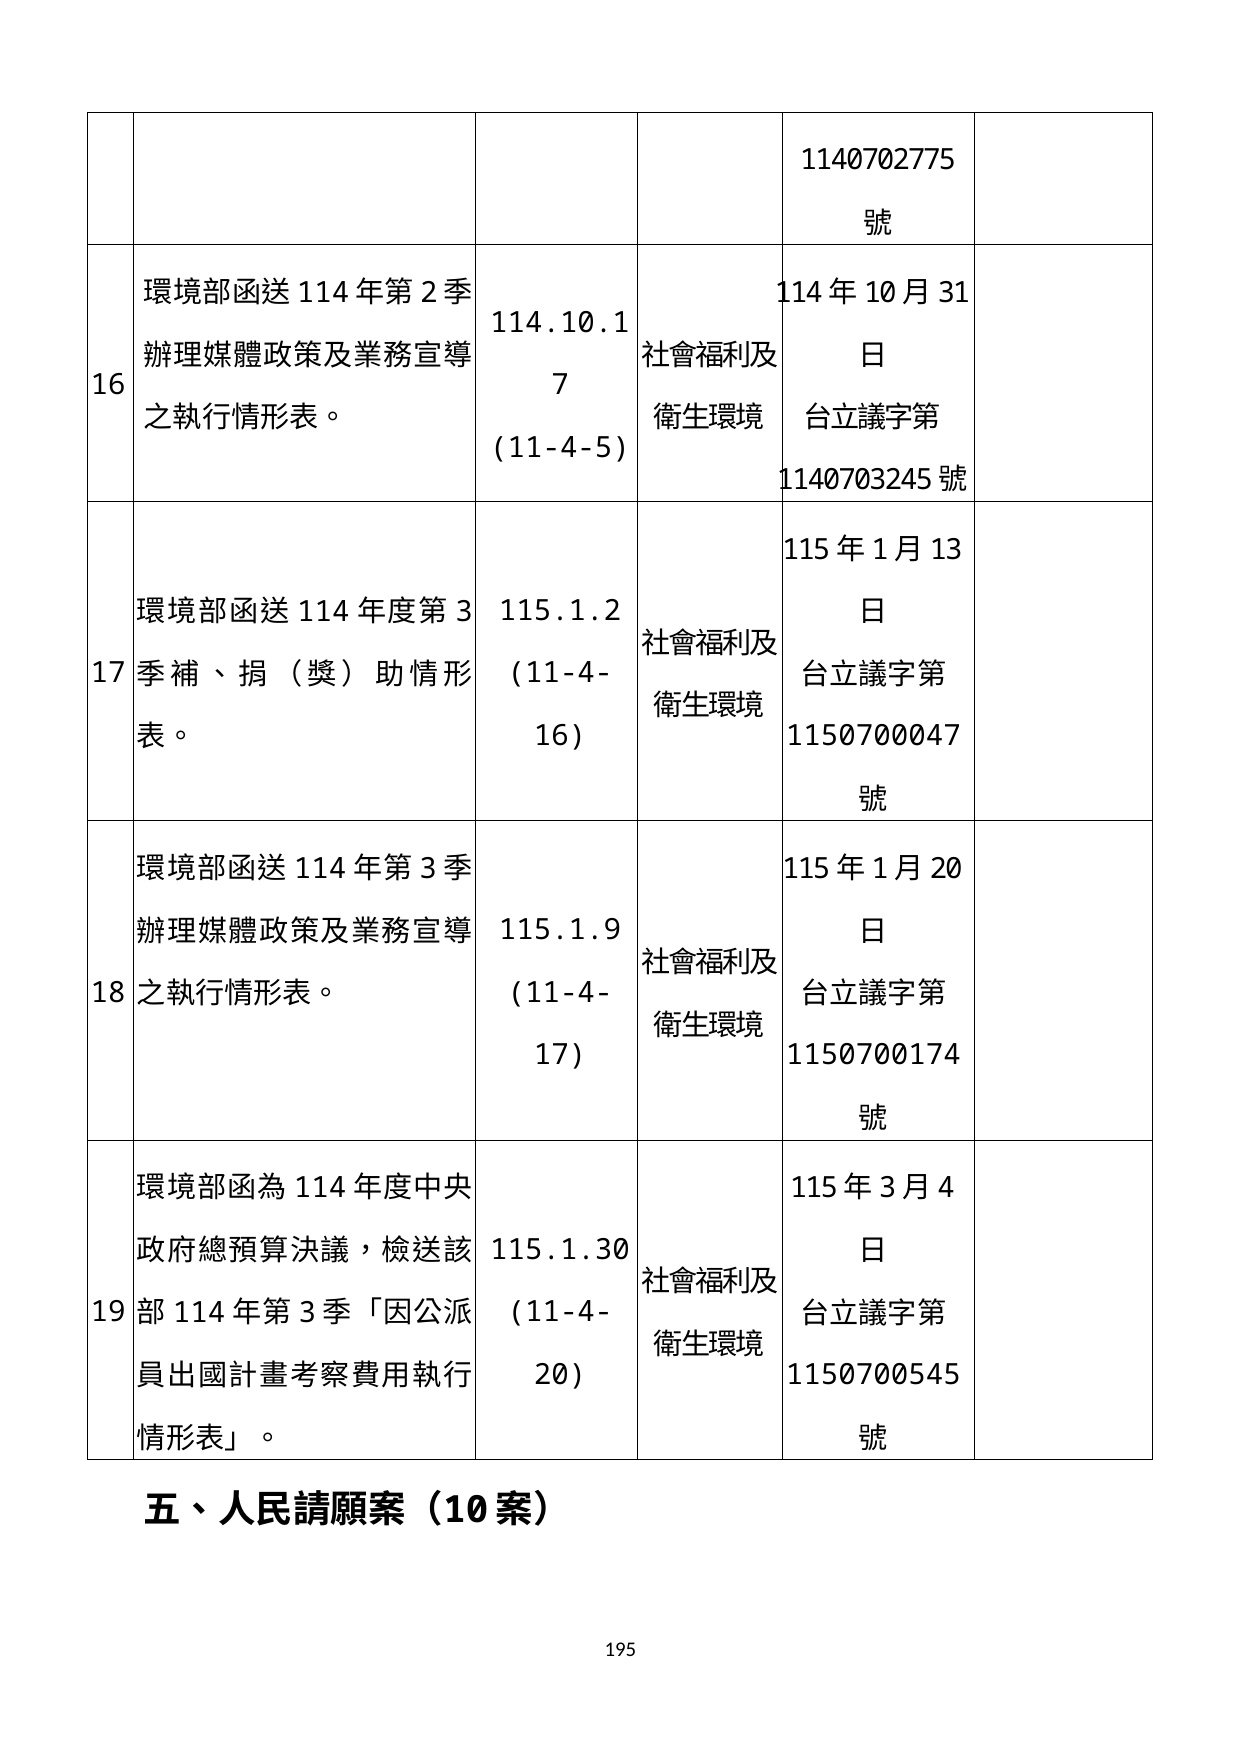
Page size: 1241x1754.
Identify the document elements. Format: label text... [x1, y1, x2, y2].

table_cell [975, 245, 1152, 501]
table_cell [88, 245, 133, 501]
table_cell [975, 821, 1152, 1140]
table_cell [476, 113, 637, 244]
table_cell 社會福利及衛生環境 [638, 1141, 782, 1459]
table_cell 環境部函為114年度中央政府總預算決議，檢送該部114年第3季「因公派員出國計畫考察費用執行情形表」。 [134, 1141, 475, 1459]
subtitle 五、人民請願案（10案） [143, 1479, 1122, 1533]
table_cell [88, 502, 133, 820]
table_cell 115.1.2 (11-4-16) [476, 502, 637, 820]
table_cell [975, 1141, 1152, 1459]
table_cell 社會福利及衛生環境 [638, 821, 782, 1140]
table_cell 114年10月31日 台立議字第1140703245號 [783, 245, 974, 501]
table_cell 115年3月4日 台立議字第1150700545號 [783, 1141, 974, 1459]
table_cell [638, 113, 782, 244]
table_cell [975, 502, 1152, 820]
table_cell [975, 113, 1152, 244]
table_cell [88, 1141, 133, 1459]
table_cell [134, 113, 475, 244]
table_cell 115年1月20日 台立議字第1150700174號 [783, 821, 974, 1140]
table_cell 社會福利及衛生環境 [638, 245, 782, 501]
table_cell 環境部函送114年第3季辦理媒體政策及業務宣導之執行情形表。 [134, 821, 475, 1140]
table_cell [88, 113, 133, 244]
table_cell 1140702775號 [783, 113, 974, 244]
table_cell 115.1.9 (11-4-17) [476, 821, 637, 1140]
table_cell 環境部函送114年第2季辦理媒體政策及業務宣導之執行情形表。 [134, 245, 475, 501]
table_cell 115年1月13日 台立議字第1150700047號 [783, 502, 974, 820]
table_cell 114.10.17 (11-4-5) [476, 245, 637, 501]
table_cell [88, 821, 133, 1140]
table_cell 環境部函送114年度第3季補、捐（獎）助情形表。 [134, 502, 475, 820]
table_cell 社會福利及衛生環境 [638, 502, 782, 820]
table_cell 115.1.30 (11-4-20) [476, 1141, 637, 1459]
